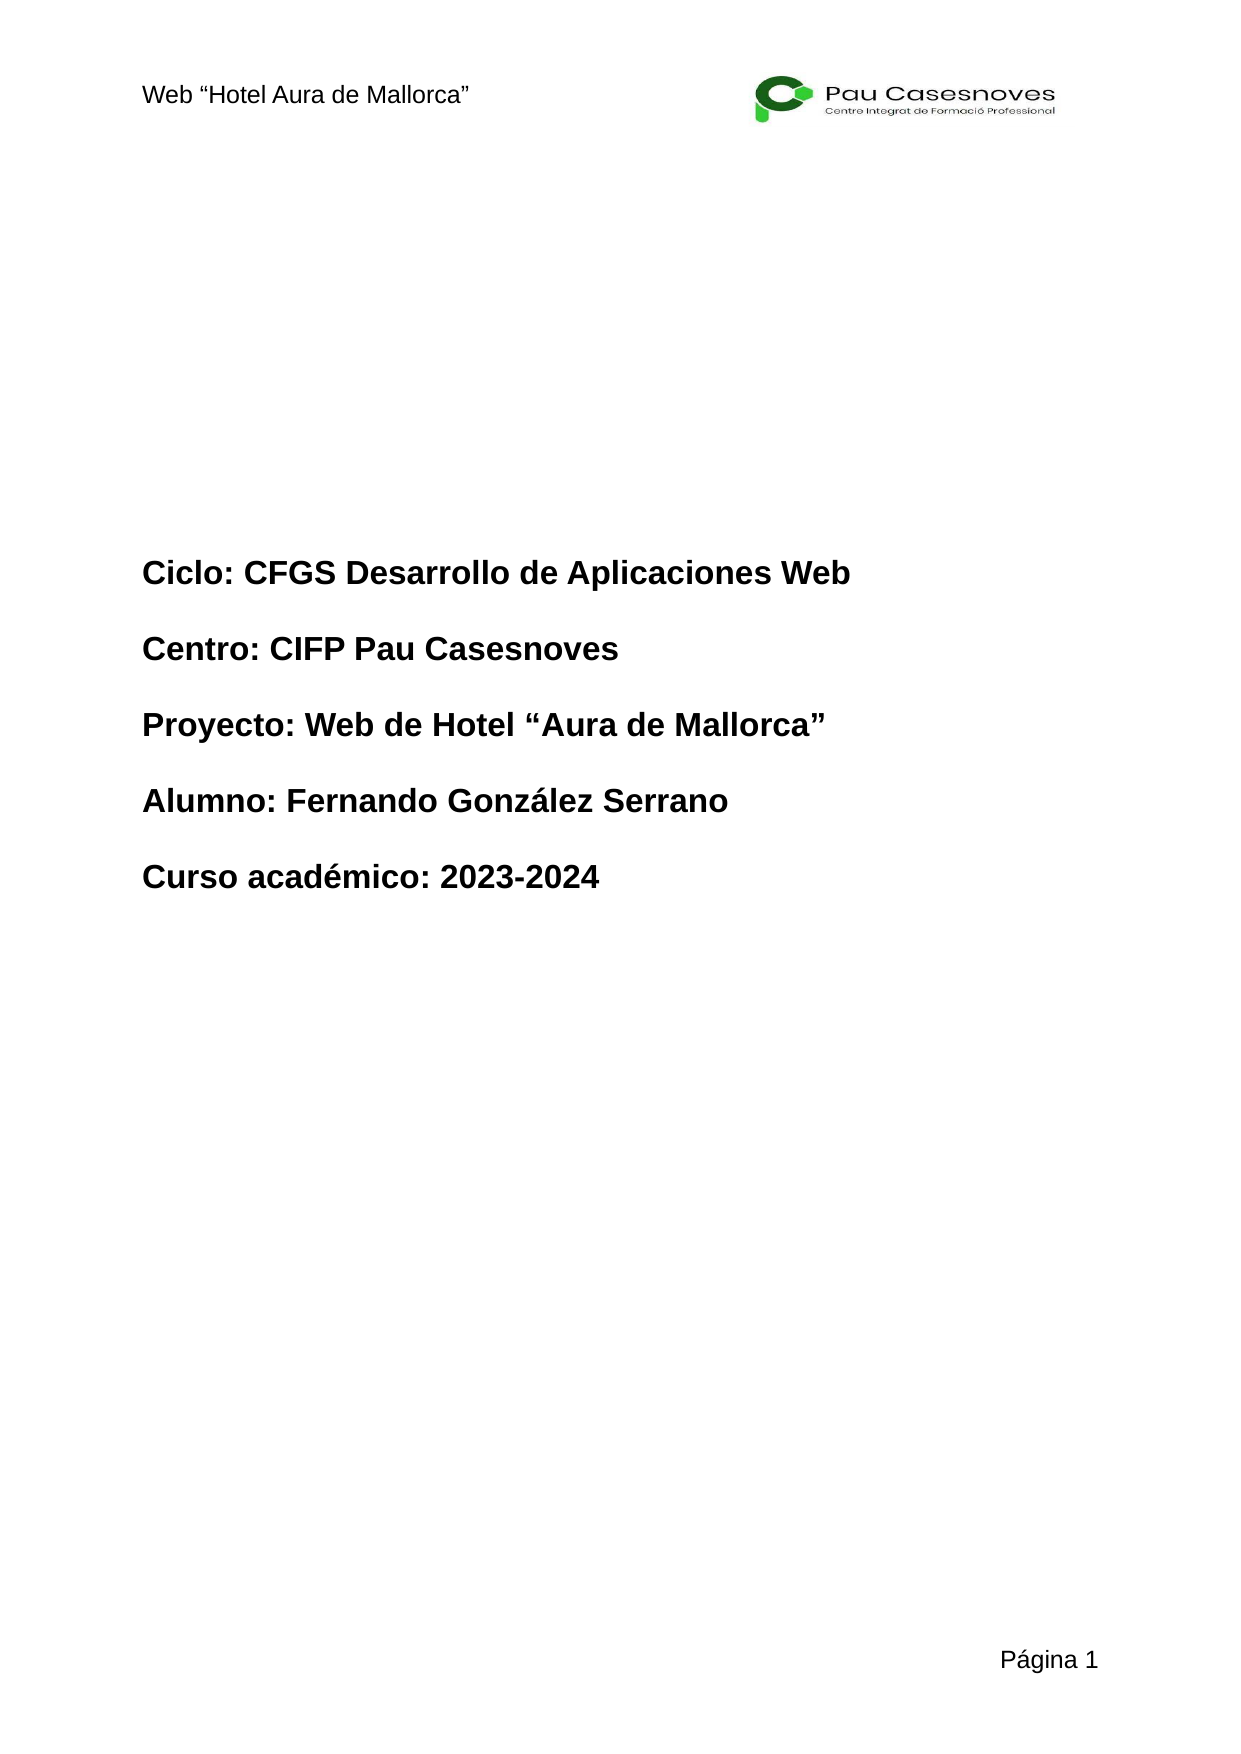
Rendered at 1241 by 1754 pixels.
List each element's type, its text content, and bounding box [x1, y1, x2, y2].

title Proyecto: Web de Hotel “Aura de Mallorca” [142, 705, 1098, 743]
title Ciclo: CFGS Desarrollo de Aplicaciones Web [142, 553, 1098, 592]
title Alumno: Fernando González Serrano [142, 781, 1098, 819]
title Curso académico: 2023-2024 [142, 857, 1098, 895]
picture [748, 72, 1075, 127]
title Centro: CIFP Pau Casesnoves [142, 629, 1098, 667]
